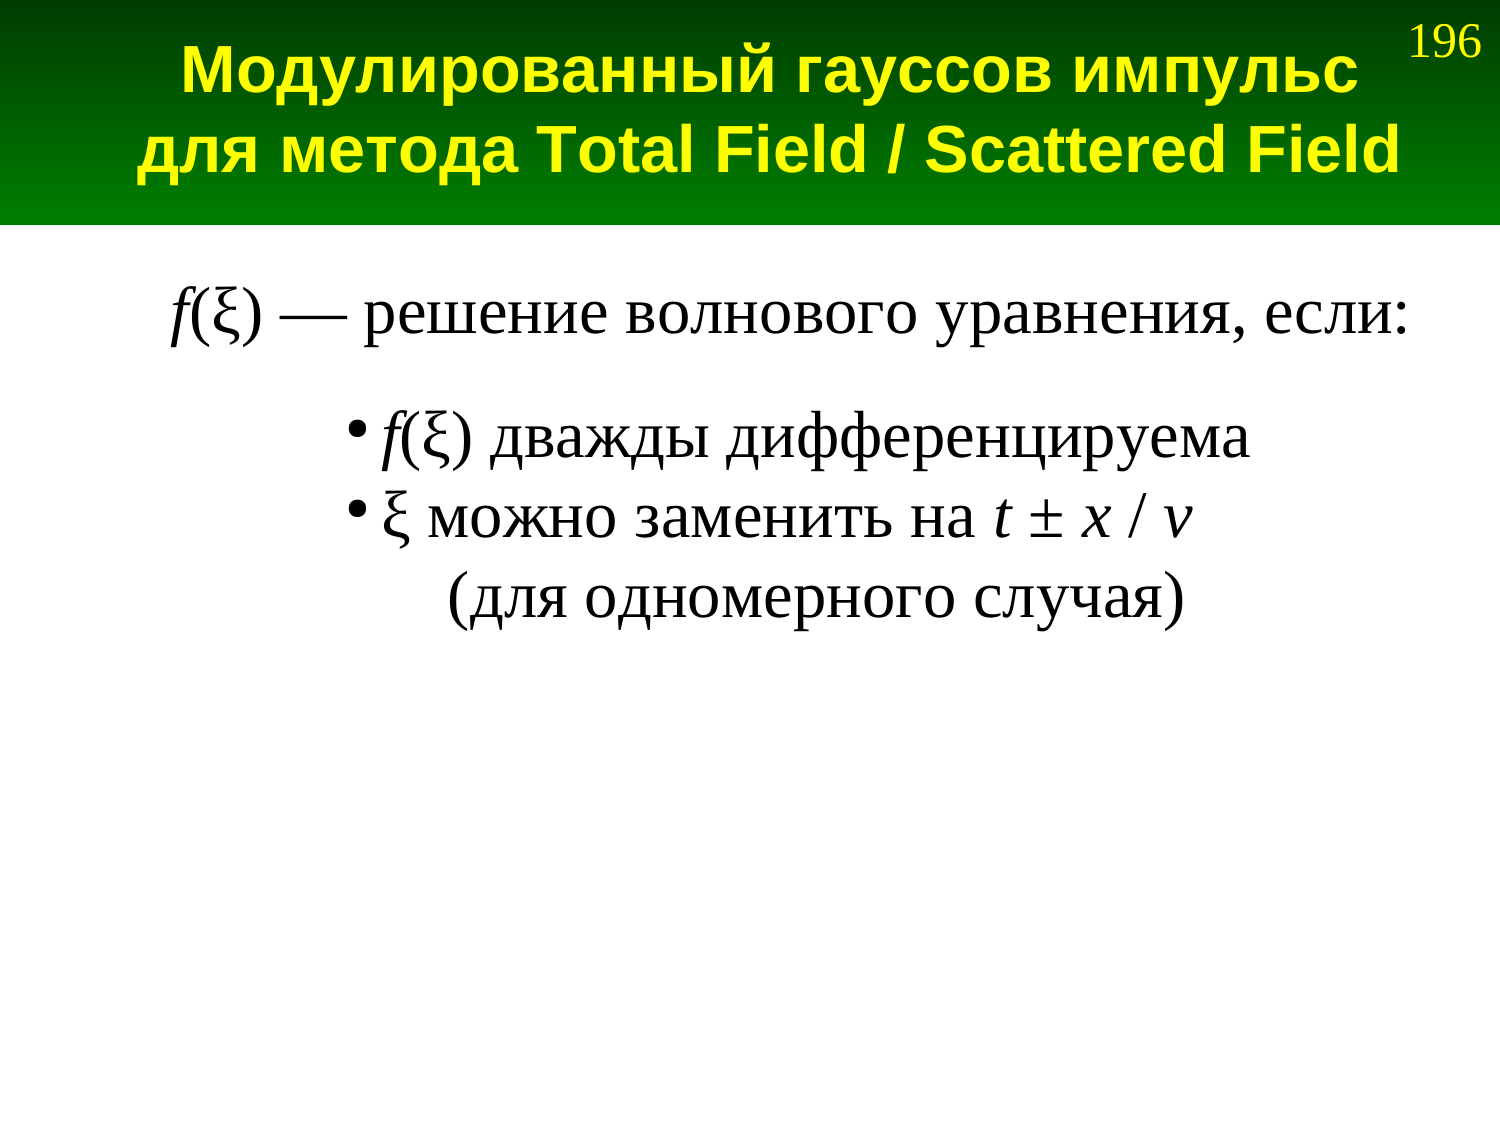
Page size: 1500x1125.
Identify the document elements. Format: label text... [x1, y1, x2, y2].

title Модулированный гауссов импульс для метода Total Field / Scattered Field [100, 7, 1441, 204]
text_box f(ξ) дважды дифференцируема ξ можно заменить на t ± x / v (для одномерного случая) [330, 383, 1268, 638]
text_box f(ξ) — решение волнового уравнения, если: [156, 259, 1428, 355]
